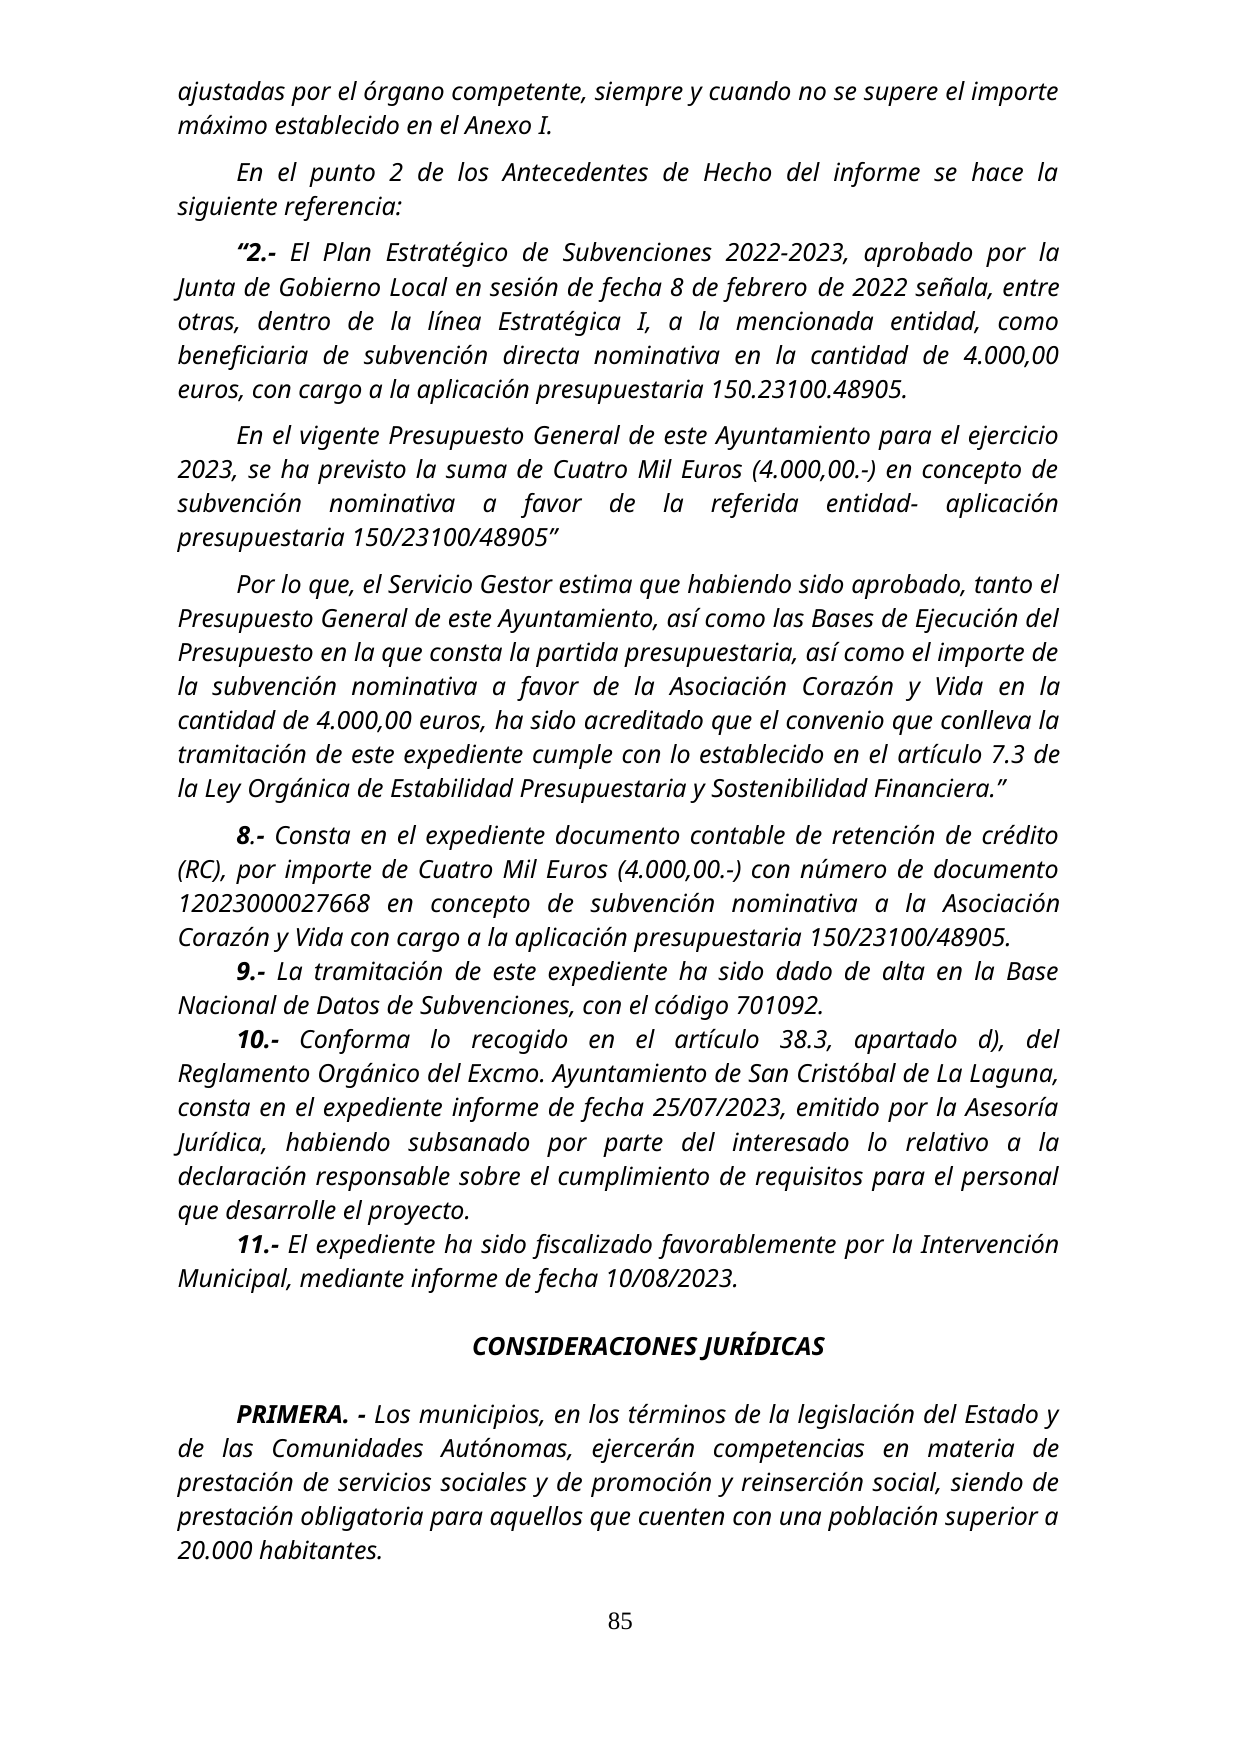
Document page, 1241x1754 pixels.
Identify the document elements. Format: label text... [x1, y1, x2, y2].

text En el punto 2 de los Antecedentes de Hecho del informe se hace la siguiente referencia: [177, 154, 1063, 223]
text 8.- Consta en el expediente documento contable de retención de crédito (RC), por importe de Cuatro Mil Euros (4.000,00.-) con número de documento 12023000027668 en concepto de subvención nominativa a la Asociación Corazón y Vida con cargo a la aplicación presupuestaria 150/23100/48905. [177, 818, 1063, 954]
text Por lo que, el Servicio Gestor estima que habiendo sido aprobado, tanto el Presupuesto General de este Ayuntamiento, así como las Bases de Ejecución del Presupuesto en la que consta la partida presupuestaria, así como el importe de la subvención nominativa a favor de la Asociación Corazón y Vida en la cantidad de 4.000,00 euros, ha sido acreditado que el convenio que conlleva la tramitación de este expediente cumple con lo establecido en el artículo 7.3 de la Ley Orgánica de Estabilidad Presupuestaria y Sostenibilidad Financiera.” [177, 567, 1063, 805]
text 9.- La tramitación de este expediente ha sido dado de alta en la Base Nacional de Datos de Subvenciones, con el código 701092. [177, 954, 1063, 1022]
subtitle CONSIDERACIONES JURÍDICAS [177, 1328, 1063, 1363]
text En el vigente Presupuesto General de este Ayuntamiento para el ejercicio 2023, se ha previsto la suma de Cuatro Mil Euros (4.000,00.-) en concepto de subvención nominativa a favor de la referida entidad- aplicación presupuestaria 150/23100/48905” [177, 418, 1063, 554]
subtitle “2.- El Plan Estratégico de Subvenciones 2022-2023, aprobado por la Junta de Gobierno Local en sesión de fecha 8 de febrero de 2022 señala, entre otras, dentro de la línea Estratégica I, a la mencionada entidad, como beneficiaria de subvención directa nominativa en la cantidad de 4.000,00 euros, con cargo a la aplicación presupuestaria 150.23100.48905. [177, 235, 1063, 405]
text 11.- El expediente ha sido fiscalizado favorablemente por la Intervención Municipal, mediante informe de fecha 10/08/2023. [177, 1226, 1063, 1294]
text ajustadas por el órgano competente, siempre y cuando no se supere el importe máximo establecido en el Anexo I. [177, 74, 1063, 142]
text PRIMERA. - Los municipios, en los términos de la legislación del Estado y de las Comunidades Autónomas, ejercerán competencias en materia de prestación de servicios sociales y de promoción y reinserción social, siendo de prestación obligatoria para aquellos que cuenten con una población superior a 20.000 habitantes. [177, 1397, 1063, 1567]
text 10.- Conforma lo recogido en el artículo 38.3, apartado d), del Reglamento Orgánico del Excmo. Ayuntamiento de San Cristóbal de La Laguna, consta en el expediente informe de fecha 25/07/2023, emitido por la Asesoría Jurídica, habiendo subsanado por parte del interesado lo relativo a la declaración responsable sobre el cumplimiento de requisitos para el personal que desarrolle el proyecto. [177, 1022, 1063, 1226]
